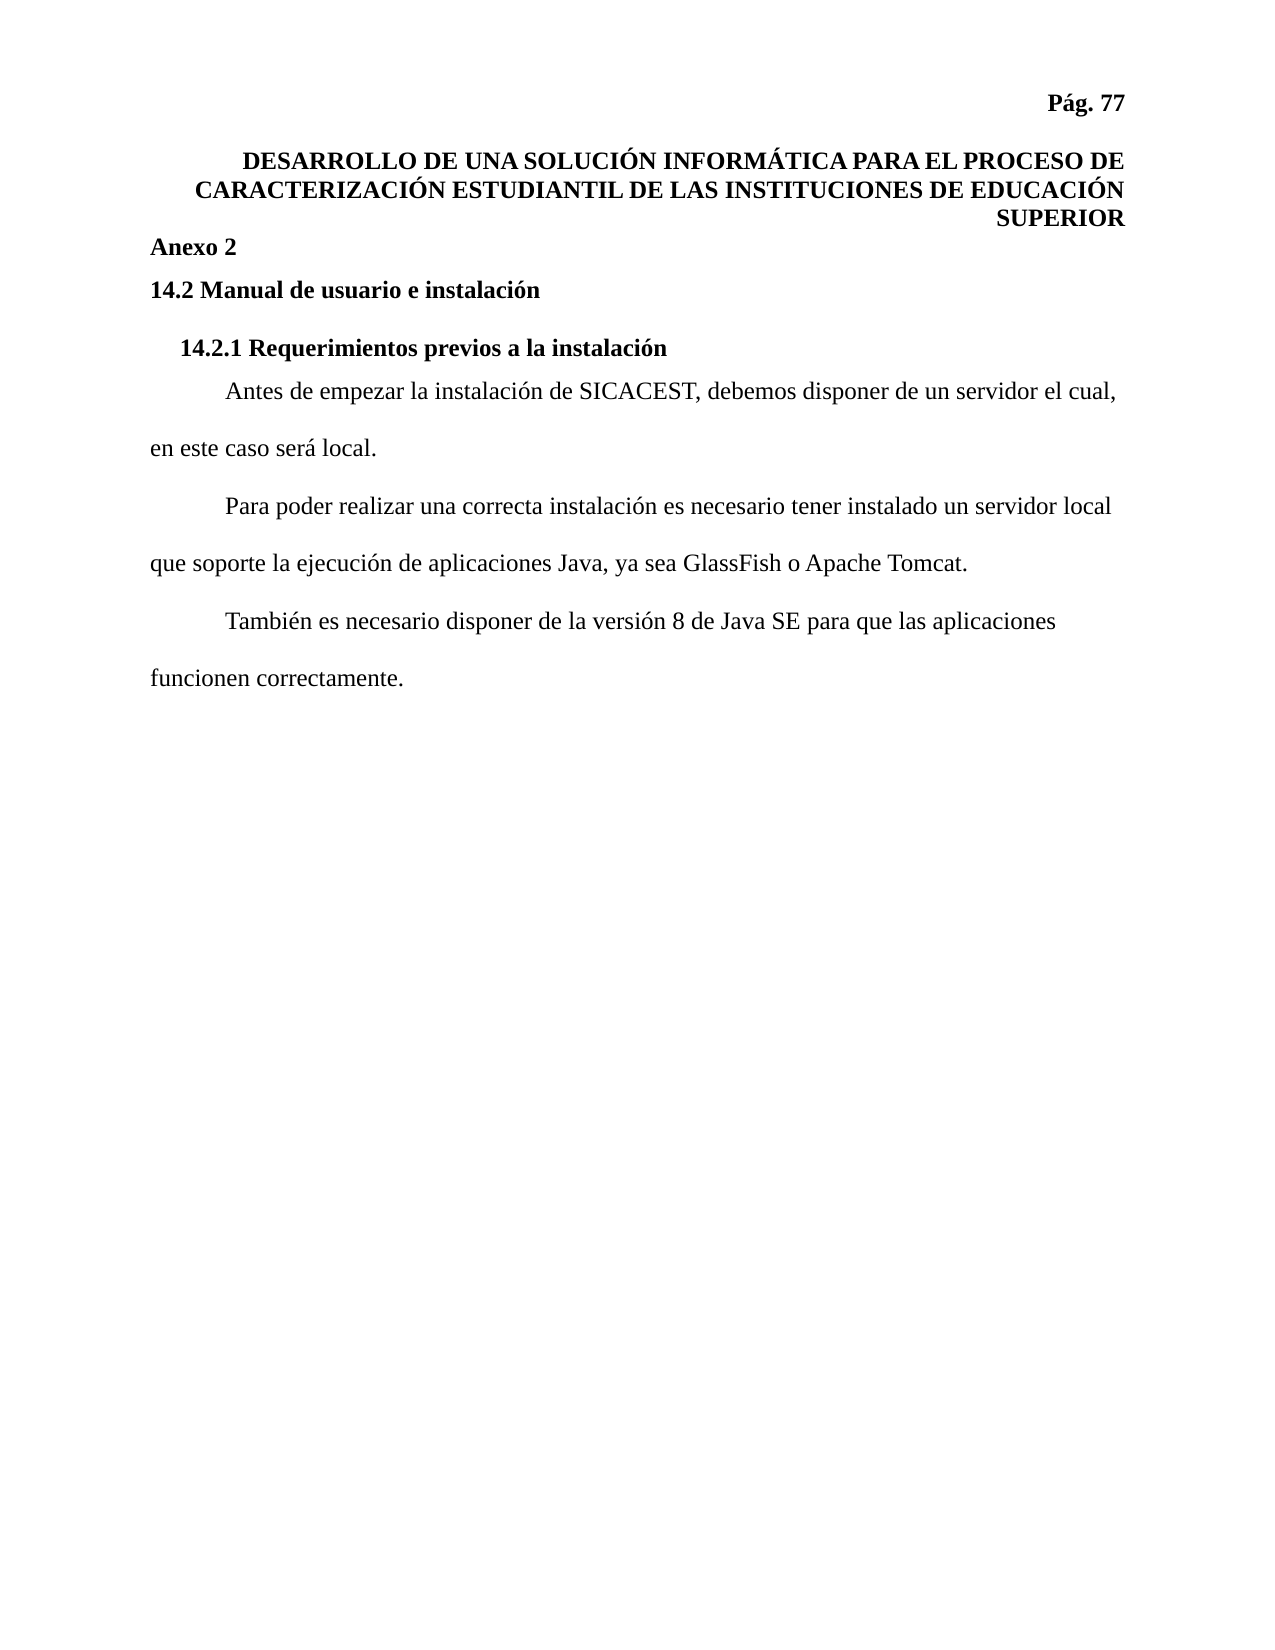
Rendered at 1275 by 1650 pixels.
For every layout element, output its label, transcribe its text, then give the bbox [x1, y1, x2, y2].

text Para poder realizar una correcta instalación es necesario tener instalado un servidor local que soporte la ejecución de aplicaciones Java, ya sea GlassFish o Apache Tomcat. [150, 491, 1125, 577]
text También es necesario disponer de la versión 8 de Java SE para que las aplicaciones funcionen correctamente. [150, 606, 1125, 692]
subtitle 14.2 Manual de usuario e instalación [150, 275, 1125, 304]
text Antes de empezar la instalación de SICACEST, debemos disponer de un servidor el cual, en este caso será local. [150, 376, 1125, 462]
text Anexo 2 [150, 232, 1125, 261]
subtitle 14.2.1 Requerimientos previos a la instalación [150, 333, 1125, 362]
